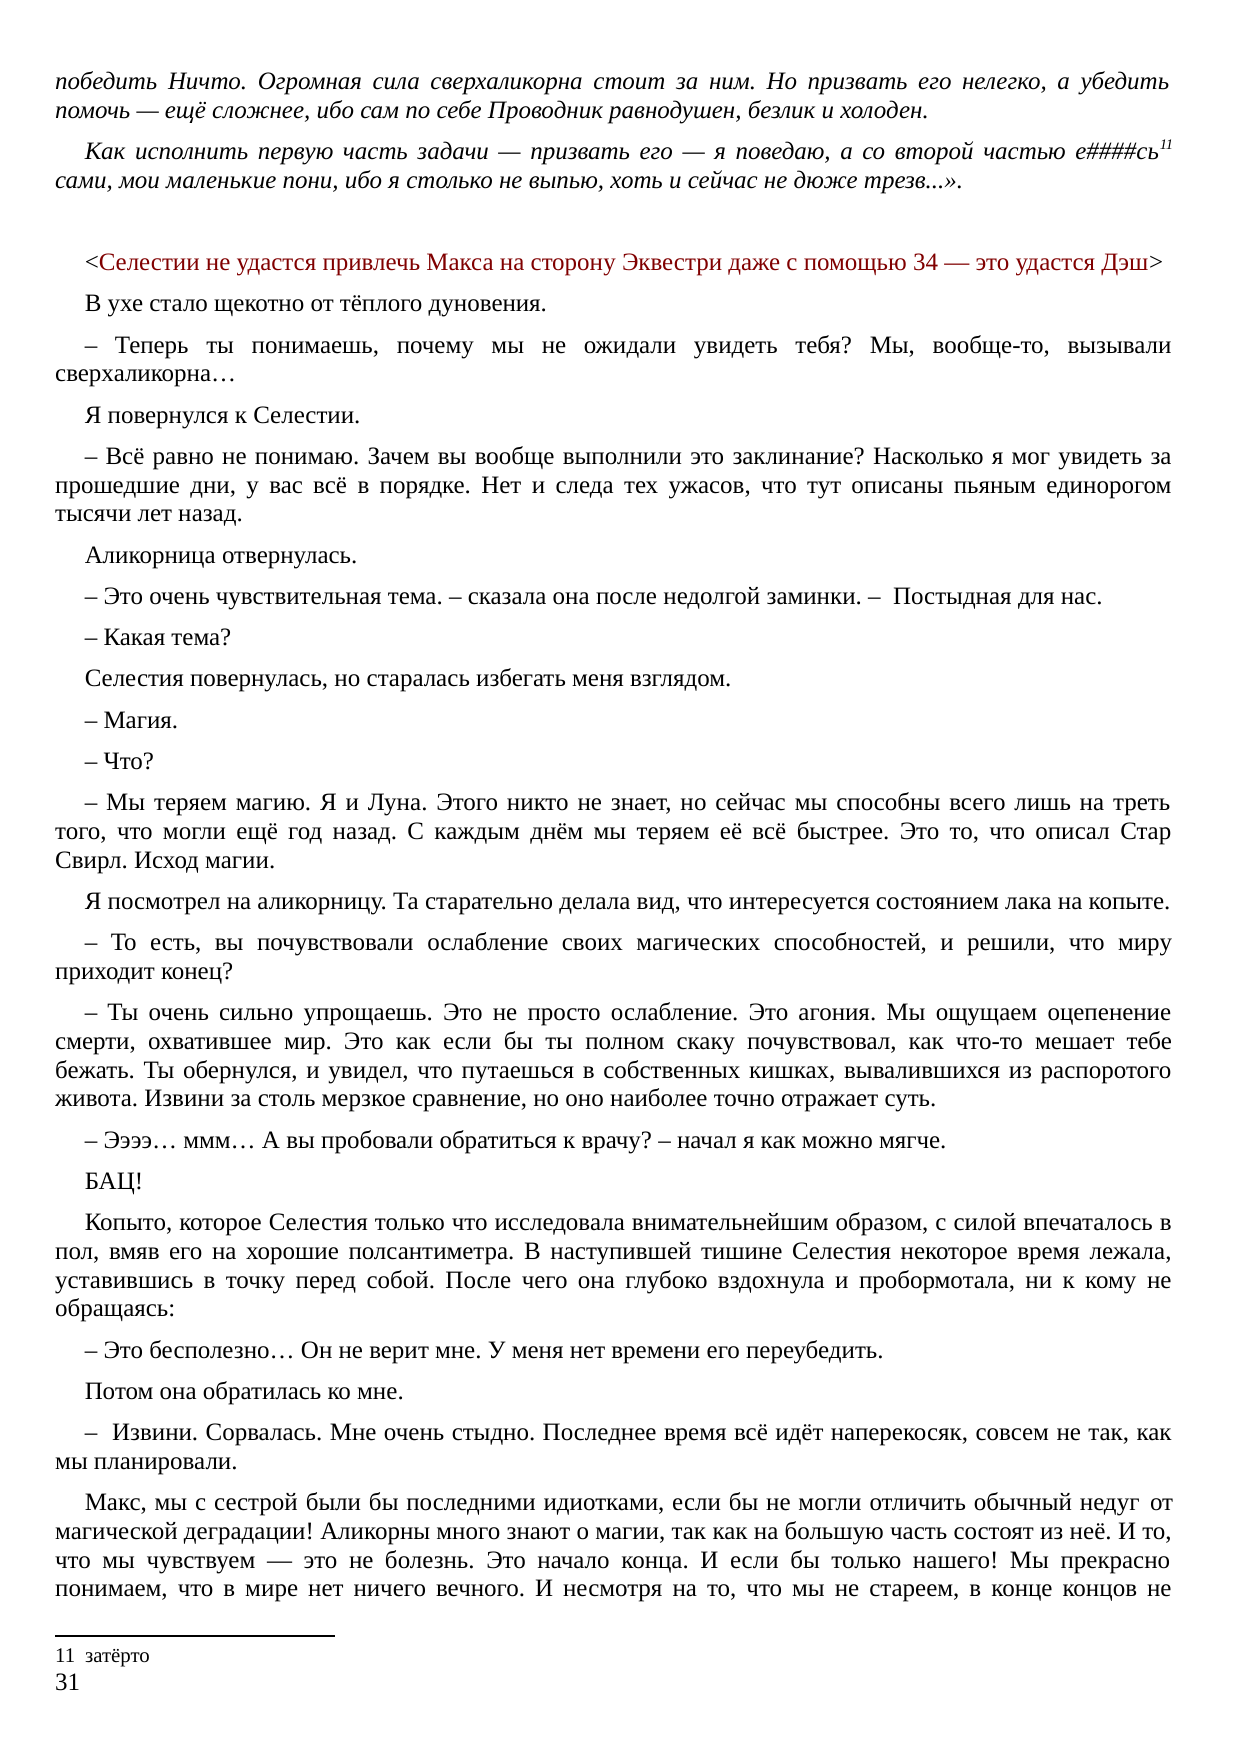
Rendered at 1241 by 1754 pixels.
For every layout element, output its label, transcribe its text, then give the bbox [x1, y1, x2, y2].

text – Ээээ… ммм… А вы пробовали обратиться к врачу? – начал я как можно мягче. [55, 1125, 1173, 1153]
text В ухе стало щекотно от тёплого дуновения. [55, 288, 1173, 317]
text – Теперь ты понимаешь, почему мы не ожидали увидеть тебя? Мы, вообще-то, вызывали сверхаликорна… [55, 330, 1173, 387]
text – Что? [55, 746, 1173, 775]
text Я повернулся к Селестии. [55, 400, 1173, 428]
text – Ты очень сильно упрощаешь. Это не просто ослабление. Это агония. Мы ощущаем оцепенение смерти, охватившее мир. Это как если бы ты полном скаку почувствовал, как что-то мешает тебе бежать. Ты обернулся, и увидел, что путаешься в собственных кишках, вывалившихся из распоротого живота. Извини за столь мерзкое сравнение, но оно наиболее точно отражает суть. [55, 997, 1173, 1112]
text БАЦ! [55, 1166, 1173, 1195]
text Как исполнить первую часть задачи — призвать его — я поведаю, а со второй частью е####сь сами, мои маленькие пони, ибо я столько не выпью, хоть и сейчас не дюже трезв...». [55, 136, 1173, 193]
text победить Ничто. Огромная сила сверхаликорна стоит за ним. Но призвать его нелегко, а убедить помочь — ещё сложнее, ибо сам по себе Проводник равнодушен, безлик и холоден. [55, 66, 1173, 123]
text Аликорница отвернулась. [55, 540, 1173, 568]
text Копыто, которое Селестия только что исследовала внимательнейшим образом, с силой впечаталось в пол, вмяв его на хорошие полсантиметра. В наступившей тишине Селестия некоторое время лежала, уставившись в точку перед собой. После чего она глубоко вздохнула и пробормотала, ни к кому не обращаясь: [55, 1207, 1173, 1322]
text – То есть, вы почувствовали ослабление своих магических способностей, и решили, что миру приходит конец? [55, 927, 1173, 985]
text Макс, мы с сестрой были бы последними идиотками, если бы не могли отличить обычный недуг от магической деградации! Аликорны много знают о магии, так как на большую часть состоят из неё. И то, что мы чувствуем — это не болезнь. Это начало конца. И если бы только нашего! Мы прекрасно понимаем, что в мире нет ничего вечного. И несмотря на то, что мы не стареем, в конце концов не [55, 1487, 1173, 1602]
text <Селестии не удастся привлечь Макса на сторону Эквестри даже с помощью 34 — это удастся Дэш> [55, 247, 1173, 276]
text – Всё равно не понимаю. Зачем вы вообще выполнили это заклинание? Насколько я мог увидеть за прошедшие дни, у вас всё в порядке. Нет и следа тех ужасов, что тут описаны пьяным единорогом тысячи лет назад. [55, 441, 1173, 527]
text – Мы теряем магию. Я и Луна. Этого никто не знает, но сейчас мы способны всего лишь на треть того, что могли ещё год назад. С каждым днём мы теряем её всё быстрее. Это то, что описал Стар Свирл. Исход магии. [55, 787, 1173, 873]
text Я посмотрел на аликорницу. Та старательно делала вид, что интересуется состоянием лака на копыте. [55, 886, 1173, 915]
text – Это очень чувствительная тема. – сказала она после недолгой заминки. – Постыдная для нас. [55, 581, 1173, 610]
text – Магия. [55, 705, 1173, 733]
text Потом она обратилась ко мне. [55, 1376, 1173, 1405]
text затёрто [55, 1642, 1173, 1667]
text Селестия повернулась, но старалась избегать меня взглядом. [55, 663, 1173, 692]
text – Какая тема? [55, 622, 1173, 651]
text – Это бесполезно… Он не верит мне. У меня нет времени его переубедить. [55, 1335, 1173, 1363]
text – Извини. Сорвалась. Мне очень стыдно. Последнее время всё идёт наперекосяк, совсем не так, как мы планировали. [55, 1417, 1173, 1475]
